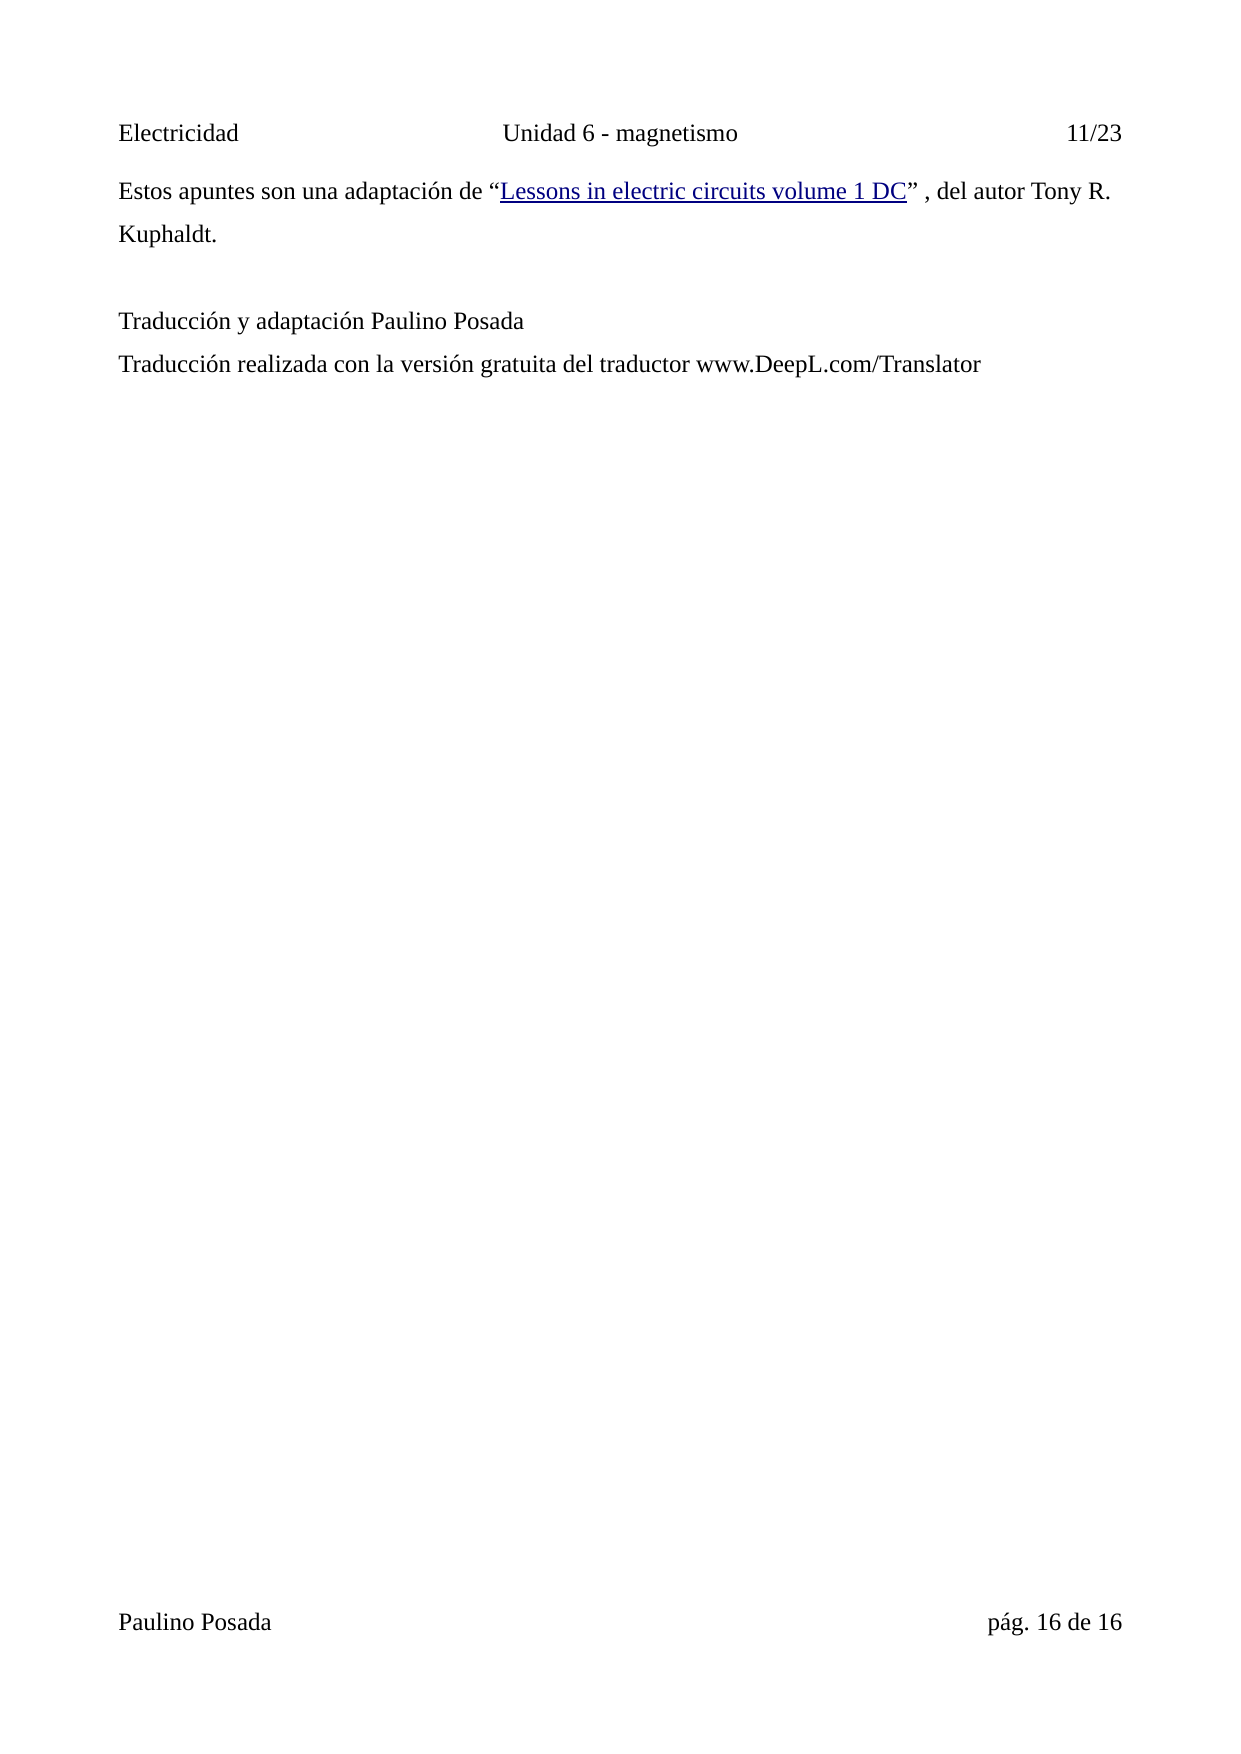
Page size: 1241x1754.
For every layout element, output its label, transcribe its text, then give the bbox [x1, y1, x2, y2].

text Traducción y adaptación Paulino Posada [118, 306, 1122, 334]
text Traducción realizada con la versión gratuita del traductor www.DeepL.com/Translator [118, 349, 1122, 378]
text Estos apuntes son una adaptación de “Lessons in electric circuits volume 1 DC” , del autor Tony R. Kuphaldt. [118, 176, 1122, 248]
